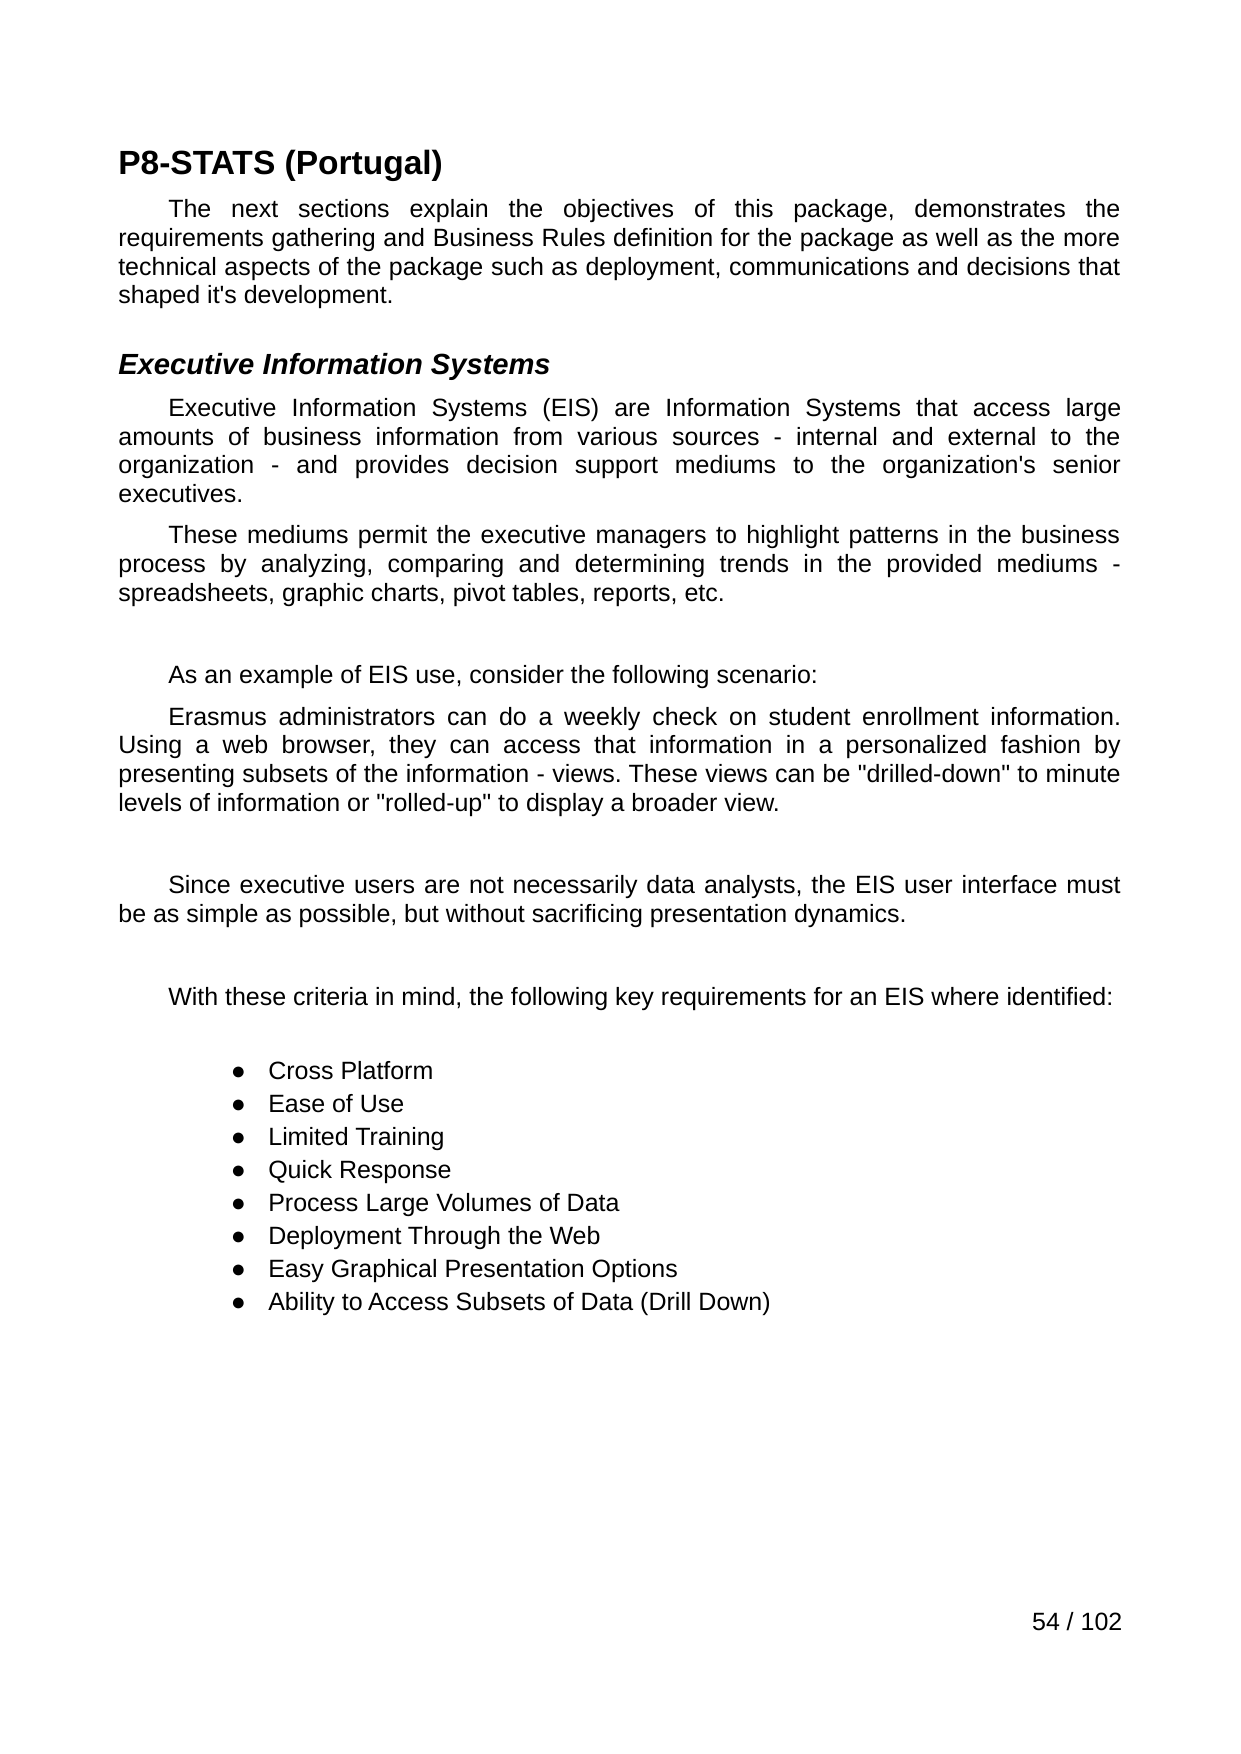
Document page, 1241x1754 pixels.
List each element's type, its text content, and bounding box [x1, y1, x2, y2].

text Since executive users are not necessarily data analysts, the EIS user interface must be as simple as possible, but without sacrificing presentation dynamics. [118, 870, 1122, 928]
text These mediums permit the executive managers to highlight patterns in the business process by analyzing, comparing and determining trends in the provided mediums - spreadsheets, graphic charts, pivot tables, reports, etc. [118, 520, 1122, 607]
list Easy Graphical Presentation Options [231, 1254, 1122, 1283]
list Cross Platform [231, 1056, 1122, 1084]
text As an example of EIS use, consider the following scenario: [118, 660, 1122, 689]
list Ease of Use [231, 1089, 1122, 1118]
list Quick Response [231, 1155, 1122, 1184]
subtitle P8-STATS (Portugal) [118, 143, 1122, 182]
text With these criteria in mind, the following key requirements for an EIS where identified: [118, 982, 1122, 1010]
text Erasmus administrators can do a weekly check on student enrollment information. Using a web browser, they can access that information in a personalized fashion by presenting subsets of the information - views. These views can be "drilled-down" to minute levels of information or "rolled-up" to display a broader view. [118, 702, 1122, 817]
text The next sections explain the objectives of this package, demonstrates the requirements gathering and Business Rules definition for the package as well as the more technical aspects of the package such as deployment, communications and decisions that shaped it's development. [118, 194, 1122, 309]
list Deployment Through the Web [231, 1221, 1122, 1250]
list Process Large Volumes of Data [231, 1188, 1122, 1217]
subtitle Executive Information Systems [118, 347, 1122, 380]
list Limited Training [231, 1122, 1122, 1151]
list Ability to Access Subsets of Data (Drill Down) [231, 1287, 1122, 1316]
text Executive Information Systems (EIS) are Information Systems that access large amounts of business information from various sources - internal and external to the organization - and provides decision support mediums to the organization's senior executives. [118, 393, 1122, 508]
